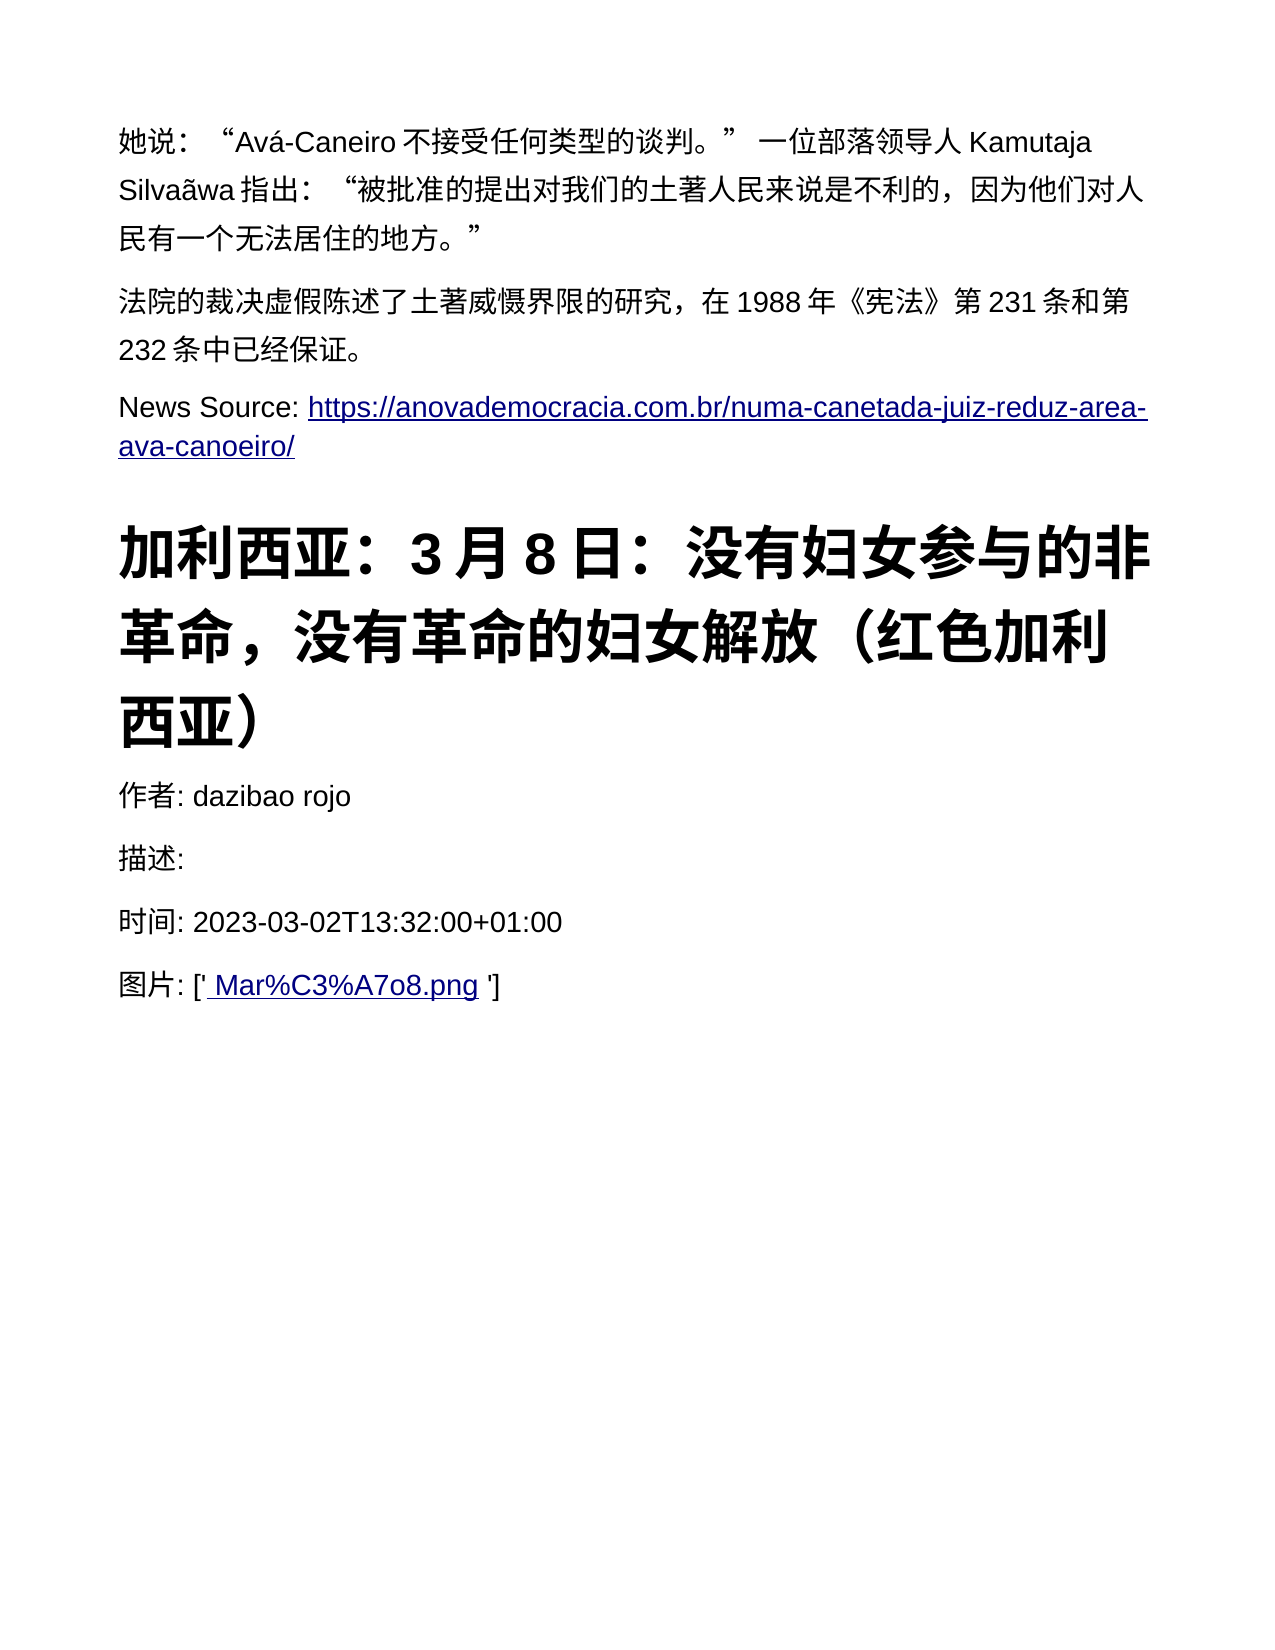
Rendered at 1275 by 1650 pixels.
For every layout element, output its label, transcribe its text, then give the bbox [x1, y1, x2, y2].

text 时间: 2023-03-02T13:32:00+01:00 [118, 899, 1157, 941]
text 作者: dazibao rojo [118, 773, 1157, 815]
text 她说：“Avá-Caneiro不接受任何类型的谈判。” 一位部落领导人Kamutaja Silvaãwa指出：“被批准的提出对我们的土著人民来说是不利的，因为他们对人民有一个无法居住的地方。” [118, 118, 1157, 257]
text 描述: [118, 836, 1157, 878]
text News Source: https://anovademocracia.com.br/numa-canetada-juiz-reduz-area-ava-canoeiro/ [118, 390, 1157, 462]
text 图片: [' Mar%C3%A7o8.png '] [118, 962, 1157, 1004]
subtitle 加利西亚：3月8日：没有妇女参与的非革命，没有革命的妇女解放（红色加利西亚） [118, 507, 1157, 760]
text 法院的裁决虚假陈述了土著威慑界限的研究，在1988年《宪法》第231条和第232条中已经保证。 [118, 278, 1157, 369]
